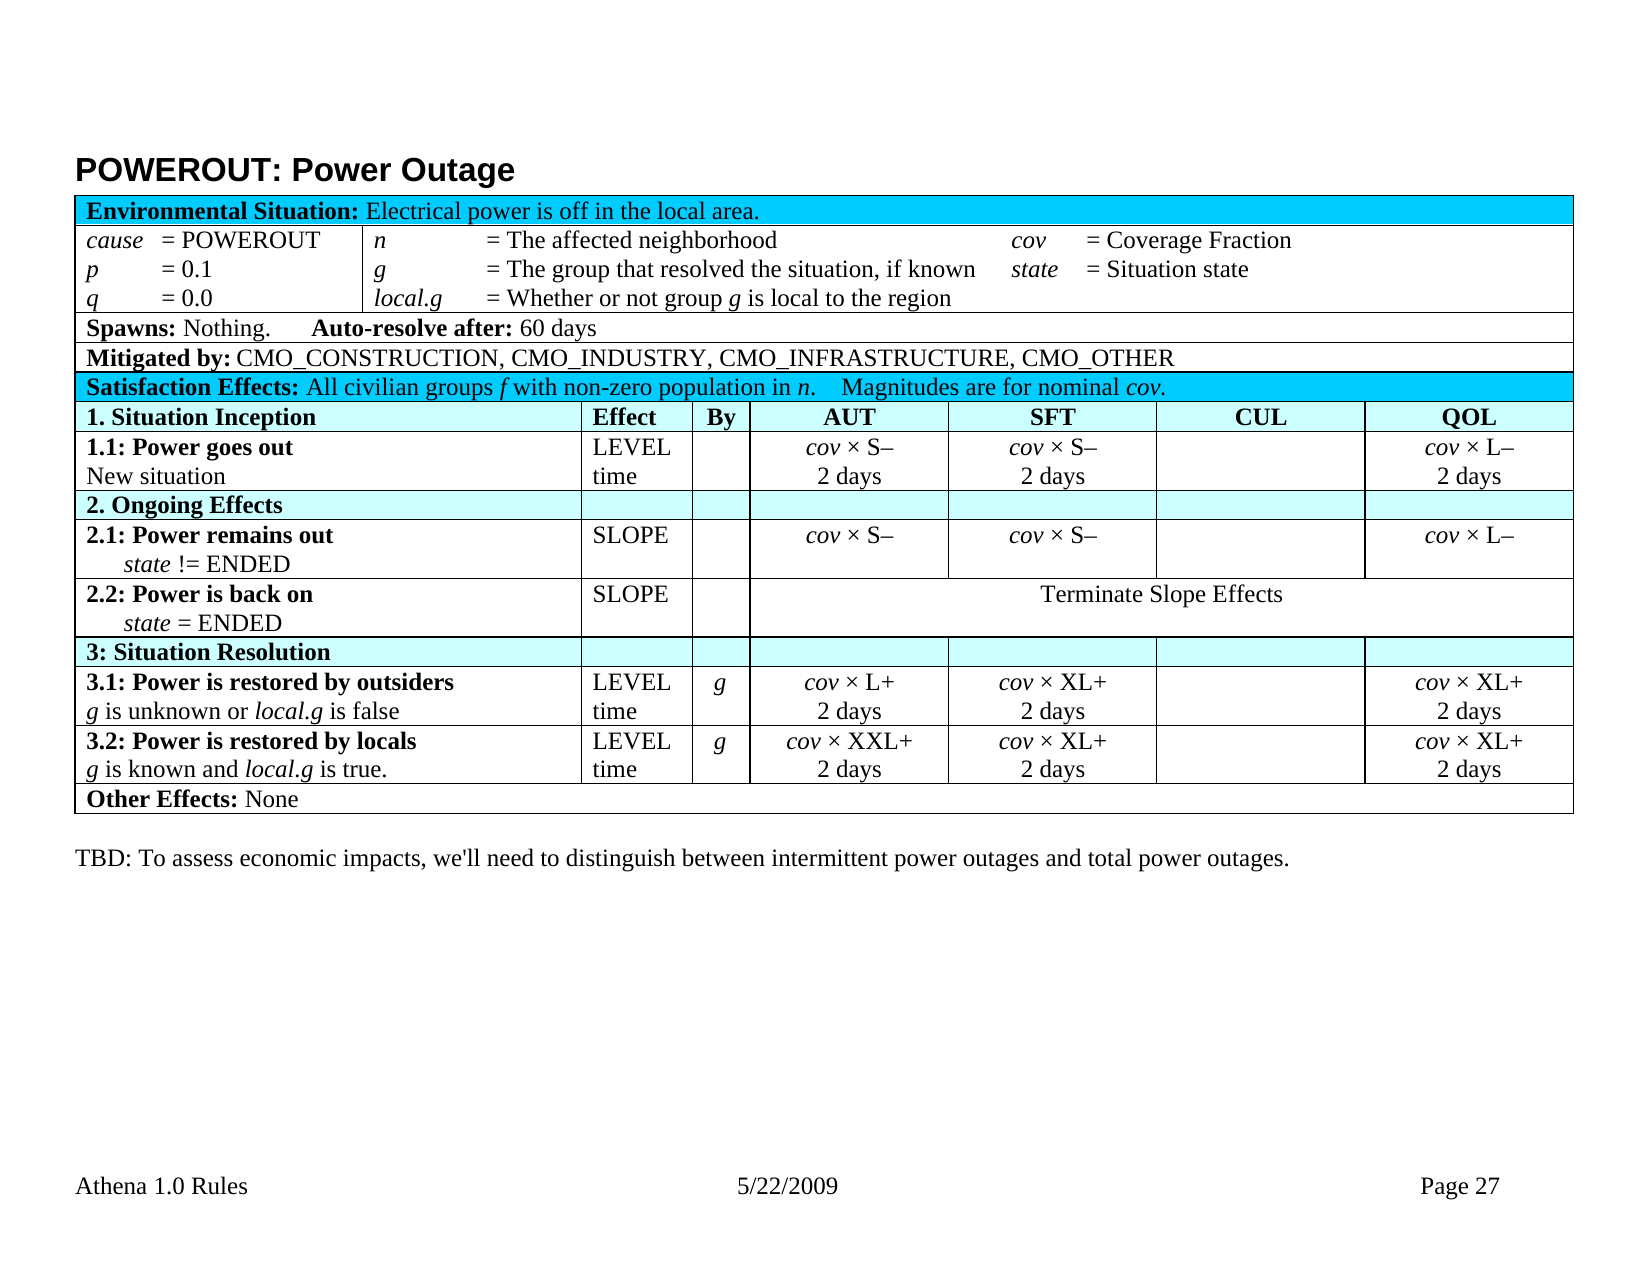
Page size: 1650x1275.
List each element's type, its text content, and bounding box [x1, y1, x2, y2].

table_cell Other Effects: None [76, 784, 1573, 813]
table_cell cov × XL+ 2 days [949, 726, 1156, 783]
table_cell [1157, 667, 1364, 725]
table_cell [949, 491, 1156, 519]
table_cell Mitigated by: CMO_CONSTRUCTION, CMO_INDUSTRY, CMO_INFRASTRUCTURE, CMO_OTHER [76, 343, 1573, 371]
table_cell n = The affected neighborhood cov = Coverage Fraction g = The group that resolved the situation, if known state = Situation state local.g = Whether or not group g is local to the region [363, 226, 1573, 312]
table_cell cov × S– 2 days [949, 432, 1156, 489]
table_cell [1157, 726, 1364, 783]
table_cell AUT [751, 402, 948, 431]
table_cell 1. Situation Inception [76, 402, 581, 431]
table_cell [693, 520, 749, 578]
table_cell 3: Situation Resolution [76, 638, 581, 666]
table_cell [1157, 638, 1364, 666]
table_cell [751, 638, 948, 666]
table_cell cov × S– 2 days [751, 432, 948, 489]
text POWEROUT: Power Outage [75, 150, 1575, 188]
text TBD: To assess economic impacts, we'll need to distinguish between intermittent power outages and total power outages. [75, 843, 1575, 872]
table_cell [1157, 432, 1364, 489]
table_cell QOL [1366, 402, 1573, 431]
table_cell 1.1: Power goes out New situation [76, 432, 581, 489]
table_cell cov × L– 2 days [1366, 432, 1573, 489]
table_cell [751, 491, 948, 519]
table_cell 3.1: Power is restored by outsiders g is unknown or local.g is false [76, 667, 581, 725]
table_cell 2.1: Power remains out state != ENDED [76, 520, 581, 578]
table_cell LEVEL time [582, 726, 692, 783]
table_cell cov × XL+ 2 days [1366, 667, 1573, 725]
table_cell 2.2: Power is back on state = ENDED [76, 579, 581, 636]
table_cell Satisfaction Effects: All civilian groups f with non-zero population in n. Magnitudes are for nominal cov. [76, 373, 1573, 401]
table_cell [693, 579, 749, 636]
table_cell SFT [949, 402, 1156, 431]
table_cell cov × XL+ 2 days [949, 667, 1156, 725]
table_cell cause = POWEROUT p = 0.1 q = 0.0 [76, 226, 362, 312]
table_cell cov × S– [949, 520, 1156, 578]
table_cell [693, 432, 749, 489]
table_cell Effect [582, 402, 692, 431]
table_cell By [693, 402, 749, 431]
table_cell SLOPE [582, 579, 692, 636]
table_cell [693, 638, 749, 666]
table_cell [1366, 491, 1573, 519]
table_cell cov × XXL+ 2 days [751, 726, 948, 783]
table_cell cov × L+ 2 days [751, 667, 948, 725]
table_cell g [693, 726, 749, 783]
table_cell cov × L– [1366, 520, 1573, 578]
table_cell cov × XL+ 2 days [1366, 726, 1573, 783]
table_cell 2. Ongoing Effects [76, 491, 581, 519]
table_cell Spawns: Nothing. Auto-resolve after: 60 days [76, 313, 1573, 342]
table_cell [582, 491, 692, 519]
table_header Environmental Situation: Electrical power is off in the local area. [76, 196, 1573, 224]
table_cell Terminate Slope Effects [751, 579, 1573, 636]
table_cell [949, 638, 1156, 666]
table_cell cov × S– [751, 520, 948, 578]
table_cell 3.2: Power is restored by locals g is known and local.g is true. [76, 726, 581, 783]
table_cell [1157, 491, 1364, 519]
table_cell SLOPE [582, 520, 692, 578]
table_cell [1366, 638, 1573, 666]
table_cell LEVEL time [582, 667, 692, 725]
table_cell CUL [1157, 402, 1364, 431]
table_cell [1157, 520, 1364, 578]
table_cell LEVEL time [582, 432, 692, 489]
table_cell [582, 638, 692, 666]
table_cell [693, 491, 749, 519]
table_cell g [693, 667, 749, 725]
